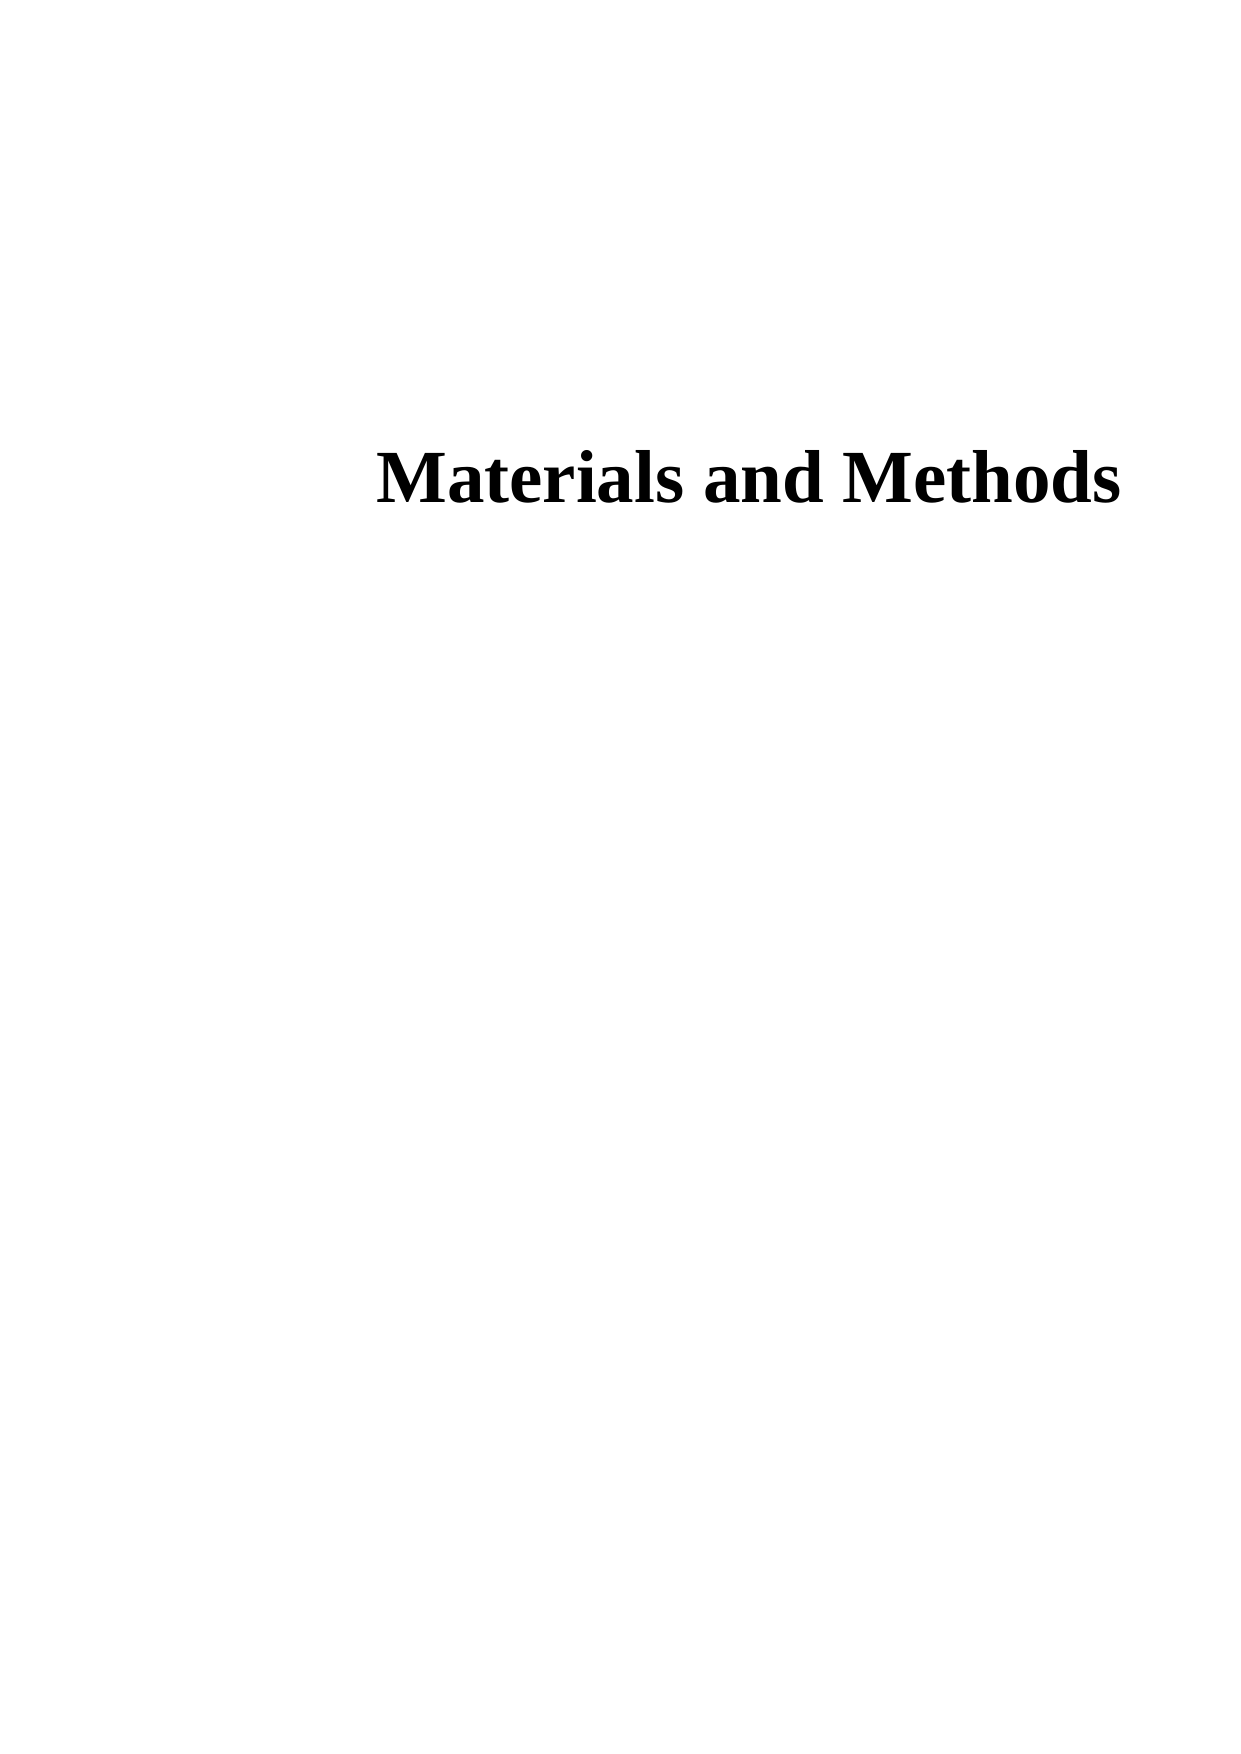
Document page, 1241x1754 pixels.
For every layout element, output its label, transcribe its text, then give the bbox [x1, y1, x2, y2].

subtitle Materials and Methods [118, 432, 1122, 518]
